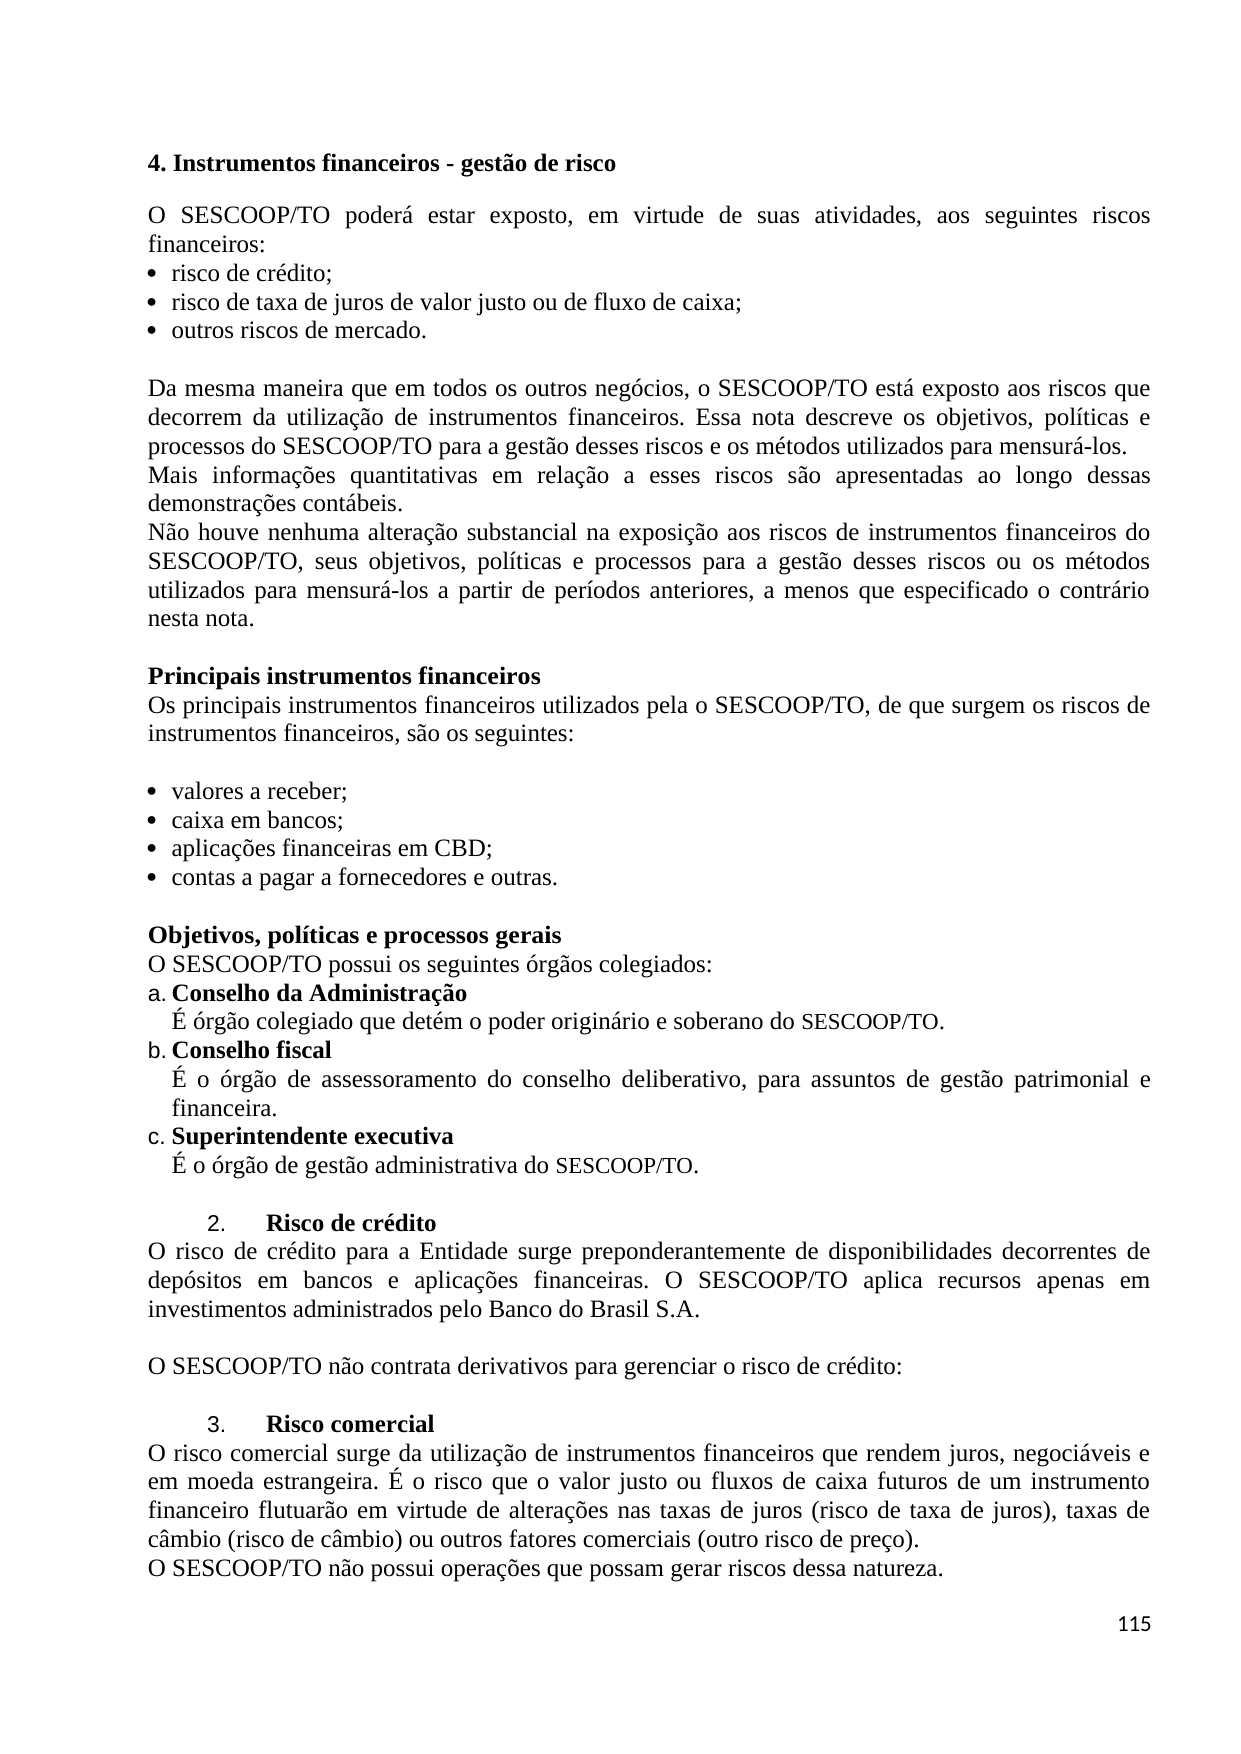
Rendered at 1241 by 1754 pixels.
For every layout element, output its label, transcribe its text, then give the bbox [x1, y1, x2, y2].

text Da mesma maneira que em todos os outros negócios, o SESCOOP/TO está exposto aos riscos que decorrem da utilização de instrumentos financeiros. Essa nota descreve os objetivos, políticas e processos do SESCOOP/TO para a gestão desses riscos e os métodos utilizados para mensurá-los. [148, 373, 1152, 460]
text Não houve nenhuma alteração substancial na exposição aos riscos de instrumentos financeiros do SESCOOP/TO, seus objetivos, políticas e processos para a gestão desses riscos ou os métodos utilizados para mensurá-los a partir de períodos anteriores, a menos que especificado o contrário nesta nota. [148, 517, 1152, 632]
text Principais instrumentos financeiros [148, 661, 1152, 690]
text O risco de crédito para a Entidade surge preponderantemente de disponibilidades decorrentes de depósitos em bancos e aplicações financeiras. O SESCOOP/TO aplica recursos apenas em investimentos administrados pelo Banco do Brasil S.A. [148, 1236, 1152, 1323]
list risco de taxa de juros de valor justo ou de fluxo de caixa; [148, 287, 1152, 316]
text É o órgão de gestão administrativa do SESCOOP/TO. [171, 1150, 1152, 1179]
text O risco comercial surge da utilização de instrumentos financeiros que rendem juros, negociáveis e em moeda estrangeira. É o risco que o valor justo ou fluxos de caixa futuros de um instrumento financeiro flutuarão em virtude de alterações nas taxas de juros (risco de taxa de juros), taxas de câmbio (risco de câmbio) ou outros fatores comerciais (outro risco de preço). [148, 1438, 1152, 1553]
list outros riscos de mercado. [148, 316, 1152, 344]
text É órgão colegiado que detém o poder originário e soberano do SESCOOP/TO. [171, 1006, 1152, 1035]
text O SESCOOP/TO poderá estar exposto, em virtude de suas atividades, aos seguintes riscos financeiros: [148, 201, 1152, 258]
text Mais informações quantitativas em relação a esses riscos são apresentadas ao longo dessas demonstrações contábeis. [148, 460, 1152, 517]
text Risco de crédito [207, 1208, 1152, 1236]
subtitle Superintendente executiva [148, 1121, 1152, 1150]
text Risco comercial [207, 1409, 1152, 1438]
list aplicações financeiras em CBD; [148, 833, 1152, 862]
text Os principais instrumentos financeiros utilizados pela o SESCOOP/TO, de que surgem os riscos de instrumentos financeiros, são os seguintes: [148, 690, 1152, 747]
list contas a pagar a fornecedores e outras. [148, 862, 1152, 891]
text O SESCOOP/TO não possui operações que possam gerar riscos dessa natureza. [148, 1553, 1152, 1581]
text O SESCOOP/TO possui os seguintes órgãos colegiados: [148, 949, 1152, 978]
list risco de crédito; [148, 258, 1152, 287]
text É o órgão de assessoramento do conselho deliberativo, para assuntos de gestão patrimonial e financeira. [171, 1064, 1152, 1121]
text O SESCOOP/TO não contrata derivativos para gerenciar o risco de crédito: [148, 1351, 1152, 1380]
list caixa em bancos; [148, 805, 1152, 833]
list valores a receber; [148, 776, 1152, 805]
text Objetivos, políticas e processos gerais [148, 920, 1152, 949]
subtitle Conselho fiscal [148, 1035, 1152, 1064]
title 4. Instrumentos financeiros - gestão de risco [148, 148, 1152, 176]
subtitle Conselho da Administração [148, 978, 1152, 1006]
